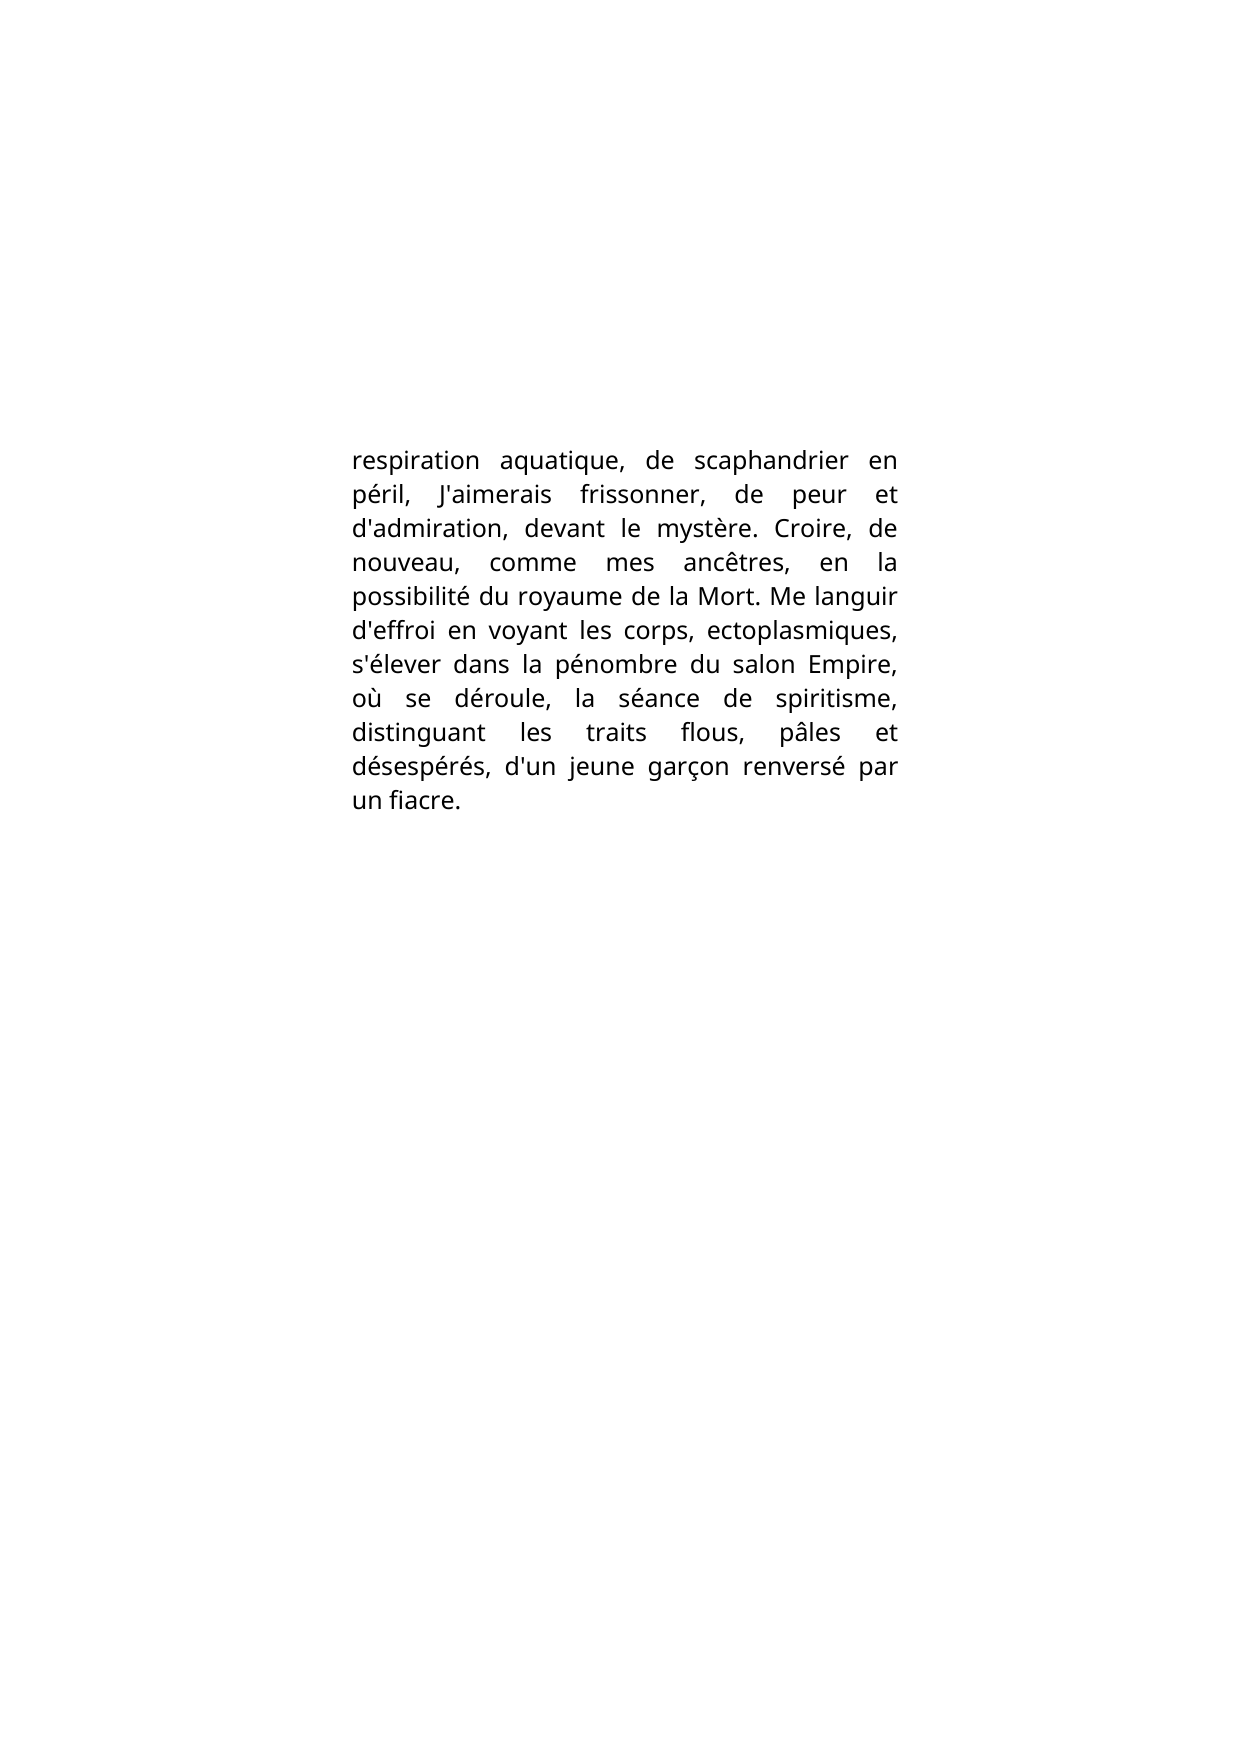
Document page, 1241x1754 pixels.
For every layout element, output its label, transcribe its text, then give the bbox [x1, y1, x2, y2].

text respiration aquatique, de scaphandrier en péril, J'aimerais frissonner, de peur et d'admiration, devant le mystère. Croire, de nouveau, comme mes ancêtres, en la possibilité du royaume de la Mort. Me languir d'effroi en voyant les corps, ectoplasmiques, s'élever dans la pénombre du salon Empire, où se déroule, la séance de spiritisme, distinguant les traits flous, pâles et désespérés, d'un jeune garçon renversé par un fiacre. [352, 442, 898, 817]
